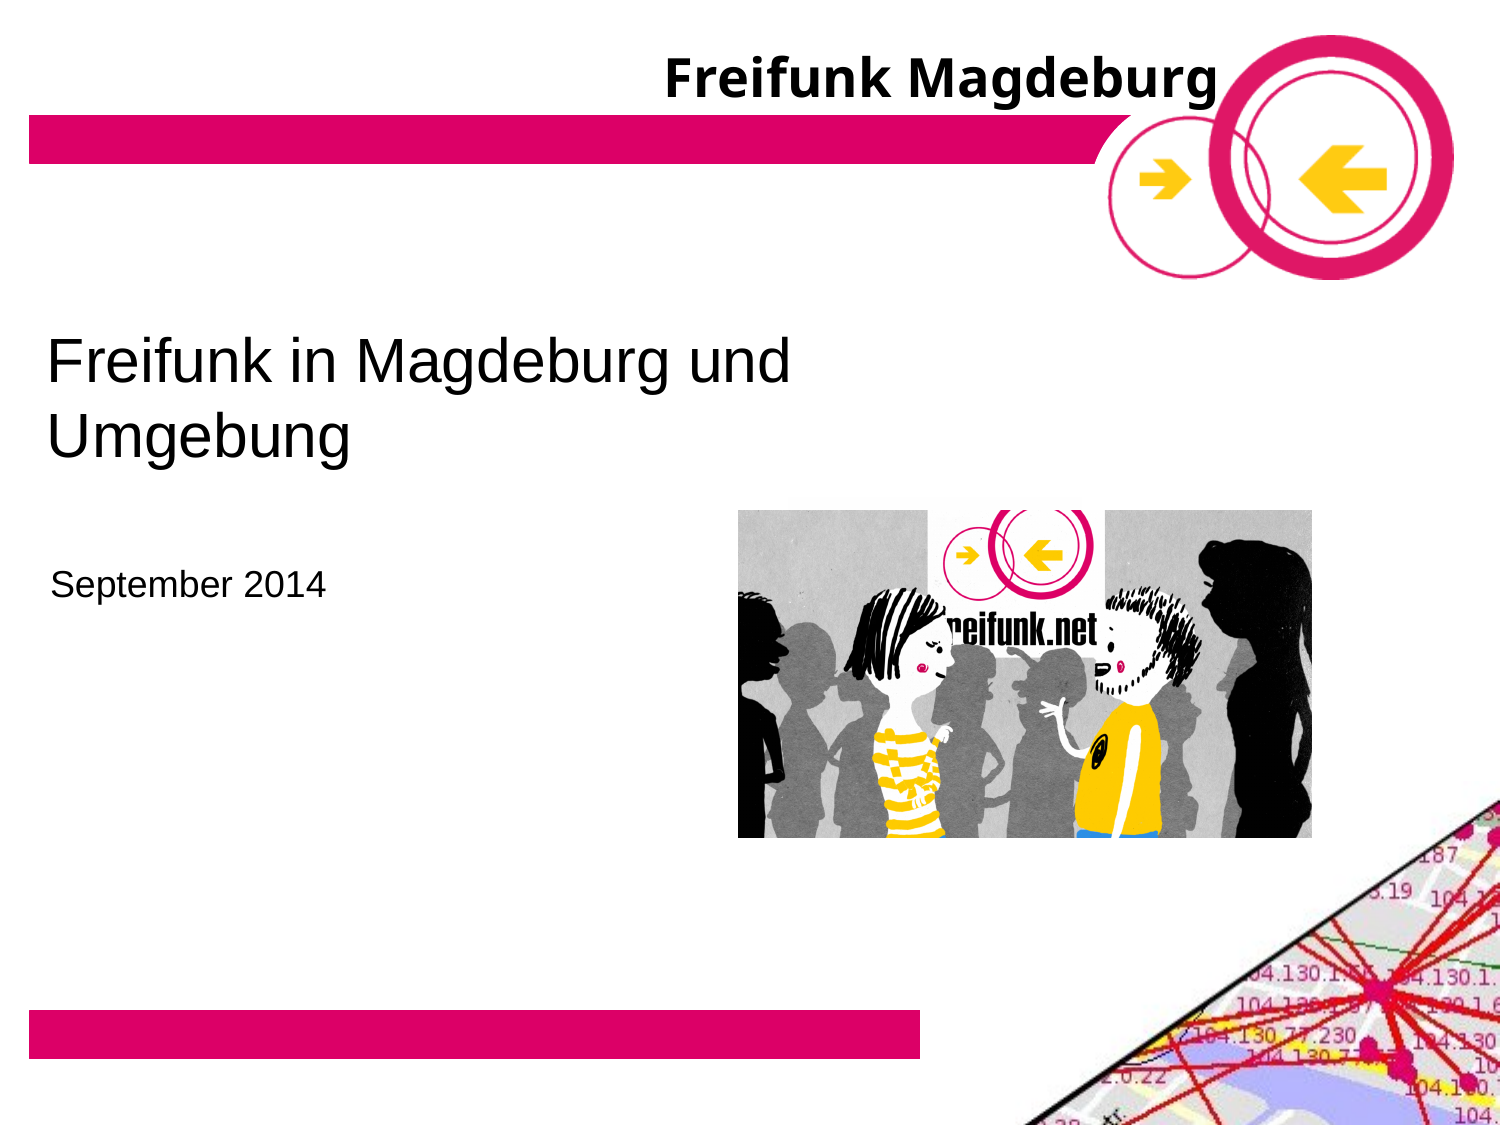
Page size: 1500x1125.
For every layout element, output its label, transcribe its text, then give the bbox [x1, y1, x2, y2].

text_box Freifunk in Magdeburg und Umgebung [46, 321, 1051, 539]
text_box September 2014 [50, 560, 738, 773]
picture [738, 497, 1500, 1125]
picture [1107, 35, 1454, 280]
picture [1107, 73, 1114, 91]
